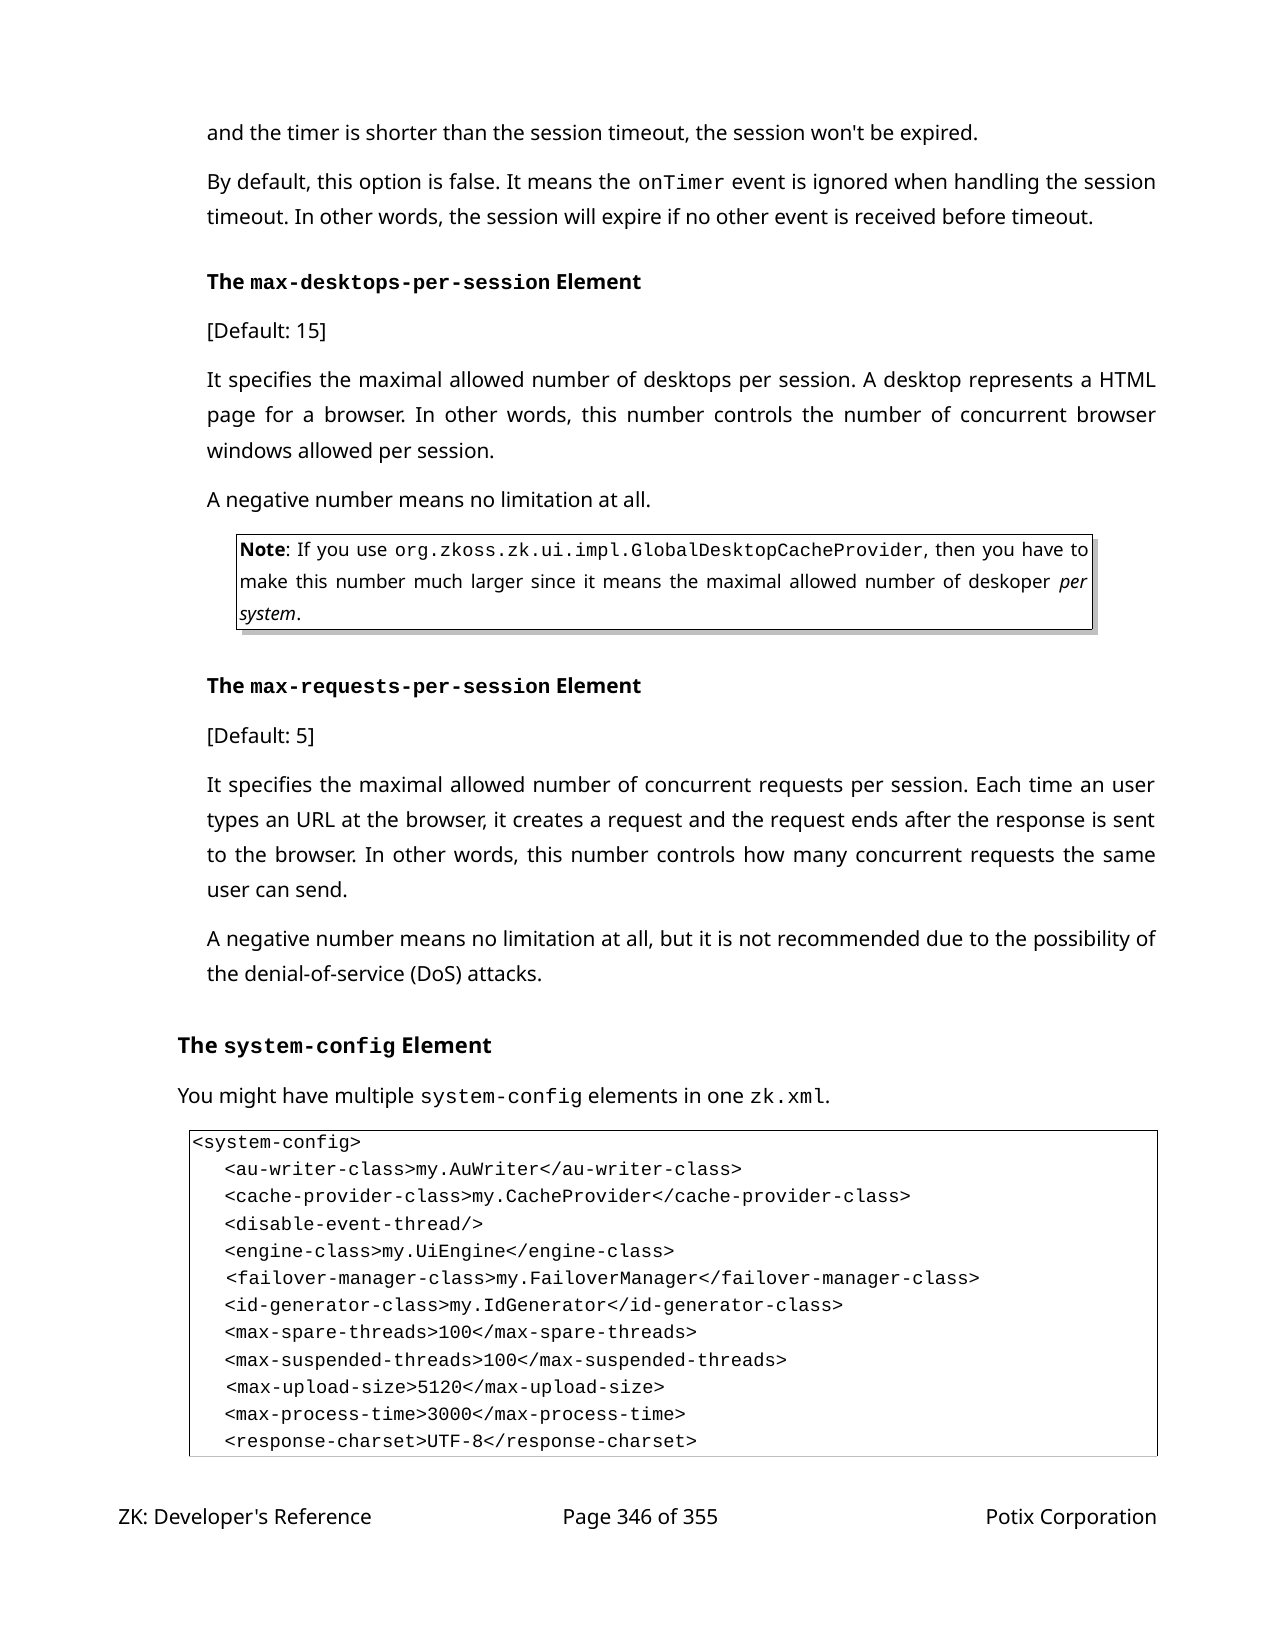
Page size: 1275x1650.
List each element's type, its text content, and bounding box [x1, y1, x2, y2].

text [Default: 5] [207, 721, 1157, 749]
text <max-suspended-threads>100</max-suspended-threads> [190, 1347, 1157, 1372]
text <failover-manager-class>my.FailoverManager</failover-manager-class> [190, 1266, 1157, 1290]
text Note: If you use org.zkoss.zk.ui.impl.GlobalDesktopCacheProvider, then you have to make this number much larger since it means the maximal allowed number of deskoper per system. [237, 535, 1092, 629]
text <engine-class>my.UiEngine</engine-class> [190, 1239, 1157, 1263]
subtitle The max-requests-per-session Element [207, 672, 1157, 700]
text [Default: 15] [207, 317, 1157, 345]
text <max-spare-threads>100</max-spare-threads> [190, 1320, 1157, 1344]
text <cache-provider-class>my.CacheProvider</cache-provider-class> [190, 1184, 1157, 1209]
subtitle The max-desktops-per-session Element [207, 267, 1157, 296]
text It specifies the maximal allowed number of concurrent requests per session. Each time an user types an URL at the browser, it creates a request and the request ends after the response is sent to the browser. In other words, this number controls how many concurrent requests the same user can send. [207, 770, 1157, 903]
text By default, this option is false. It means the onTimer event is ignored when handling the session timeout. In other words, the session will expire if no other event is received before timeout. [207, 167, 1157, 231]
text <max-upload-size>5120</max-upload-size> [190, 1375, 1157, 1399]
text <disable-event-thread/> [190, 1212, 1157, 1236]
text <system-config> [190, 1131, 1157, 1154]
text <au-writer-class>my.AuWriter</au-writer-class> [190, 1157, 1157, 1181]
text It specifies the maximal allowed number of desktops per session. A desktop represents a HTML page for a browser. In other words, this number controls the number of concurrent browser windows allowed per session. [207, 365, 1157, 464]
text You might have multiple system-config elements in one zk.xml. [177, 1081, 1157, 1109]
subtitle The system-config Element [177, 1030, 1157, 1060]
text A negative number means no limitation at all, but it is not recommended due to the possibility of the denial-of-service (DoS) attacks. [207, 924, 1157, 988]
text <response-charset>UTF-8</response-charset> [190, 1429, 1157, 1456]
text <id-generator-class>my.IdGenerator</id-generator-class> [190, 1293, 1157, 1317]
text and the timer is shorter than the session timeout, the session won't be expired. [207, 118, 1157, 146]
text A negative number means no limitation at all. [207, 485, 1157, 513]
text <max-process-time>3000</max-process-time> [190, 1402, 1157, 1426]
